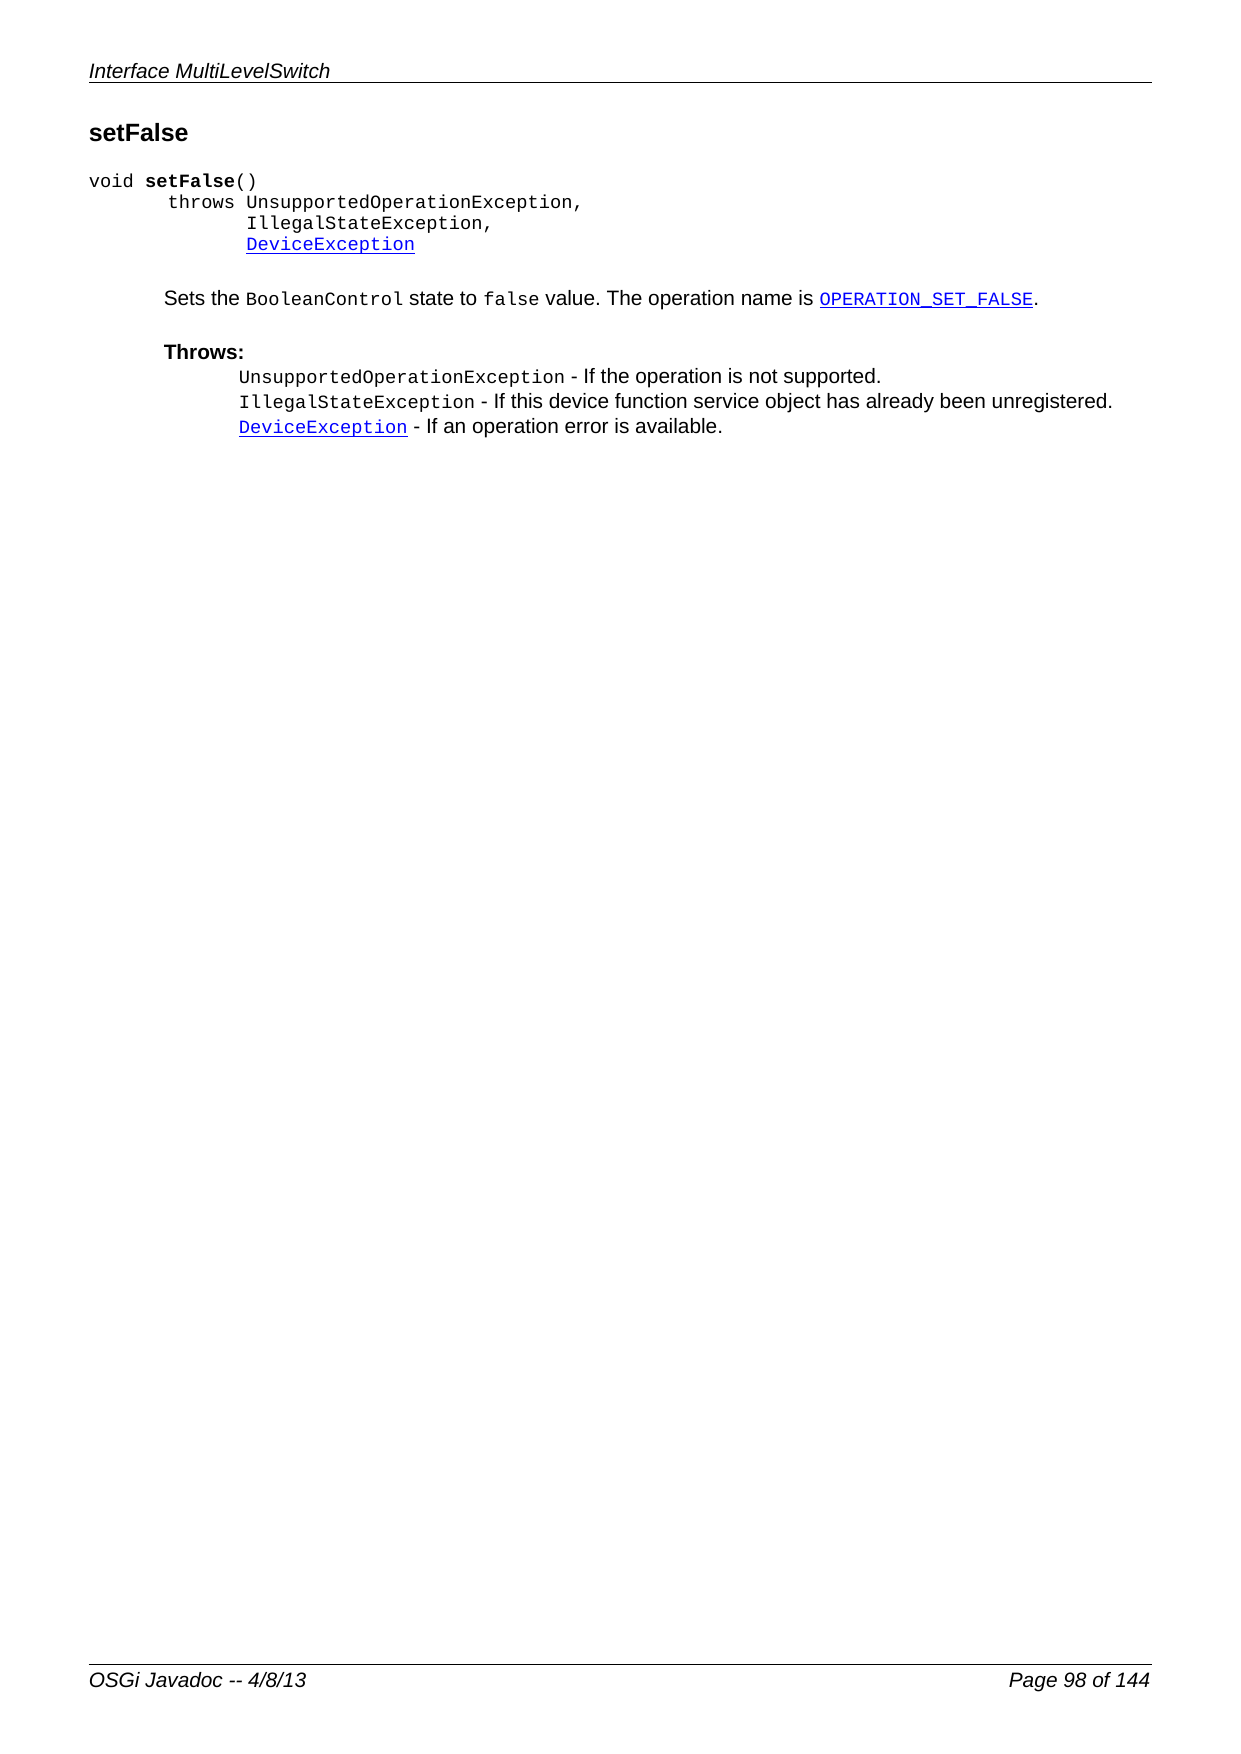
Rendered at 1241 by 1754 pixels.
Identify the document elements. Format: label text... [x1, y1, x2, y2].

text Throws: [163, 340, 1152, 364]
text void setFalse() throws UnsupportedOperationException, IllegalStateException, DeviceException [88, 171, 1152, 256]
text DeviceException - If an operation error is available. [238, 414, 1152, 439]
text IllegalStateException - If this device function service object has already been unregistered. [238, 389, 1152, 414]
text Sets the BooleanControl state to false value. The operation name is OPERATION_SET_FALSE. [163, 286, 1152, 311]
text UnsupportedOperationException - If the operation is not supported. [238, 364, 1152, 389]
subtitle setFalse [88, 118, 1152, 147]
